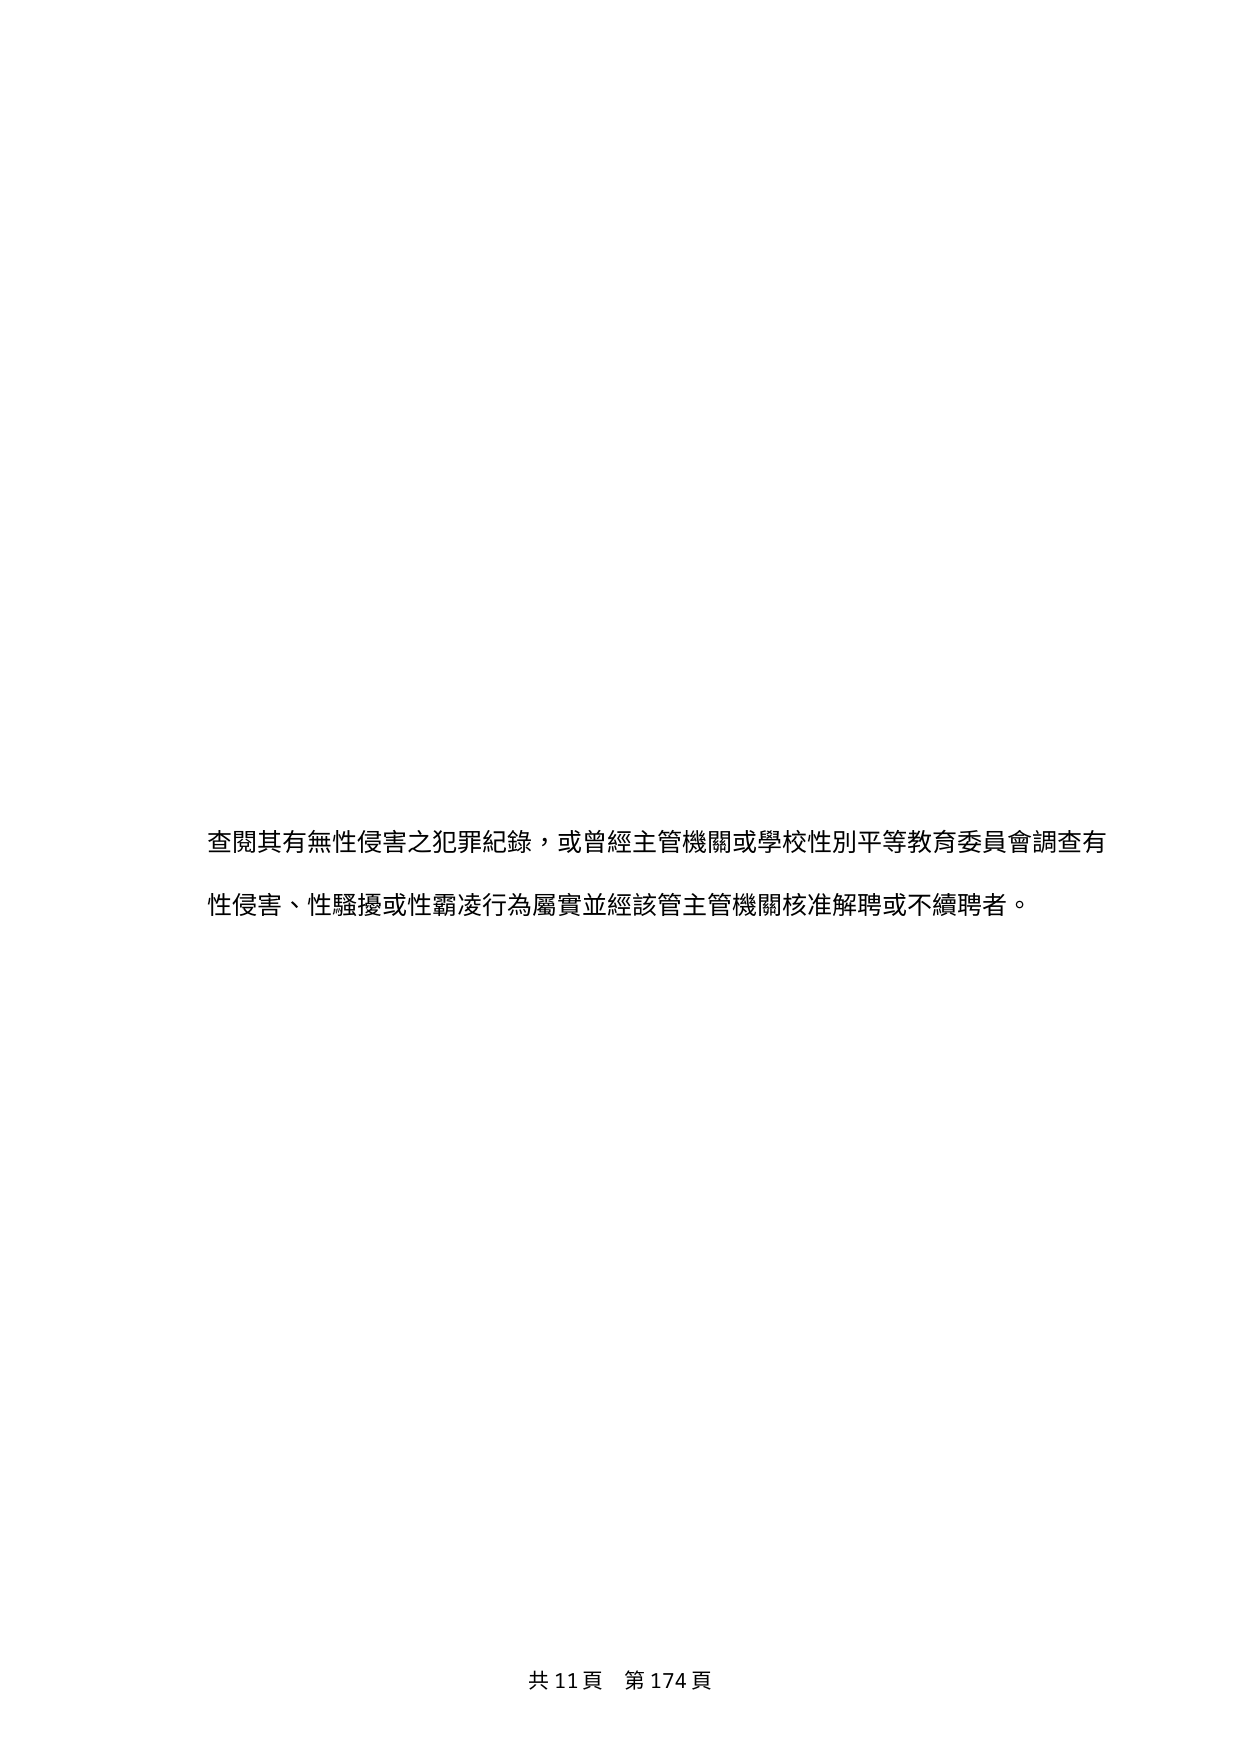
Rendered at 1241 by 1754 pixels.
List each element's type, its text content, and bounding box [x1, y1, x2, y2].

text 性侵害、性騷擾或性霸凌行為屬實並經該管主管機關核准解聘或不續聘者。 [118, 862, 1122, 924]
text 查閱其有無性侵害之犯罪紀錄，或曾經主管機關或學校性別平等教育委員會調查有 [118, 799, 1122, 862]
